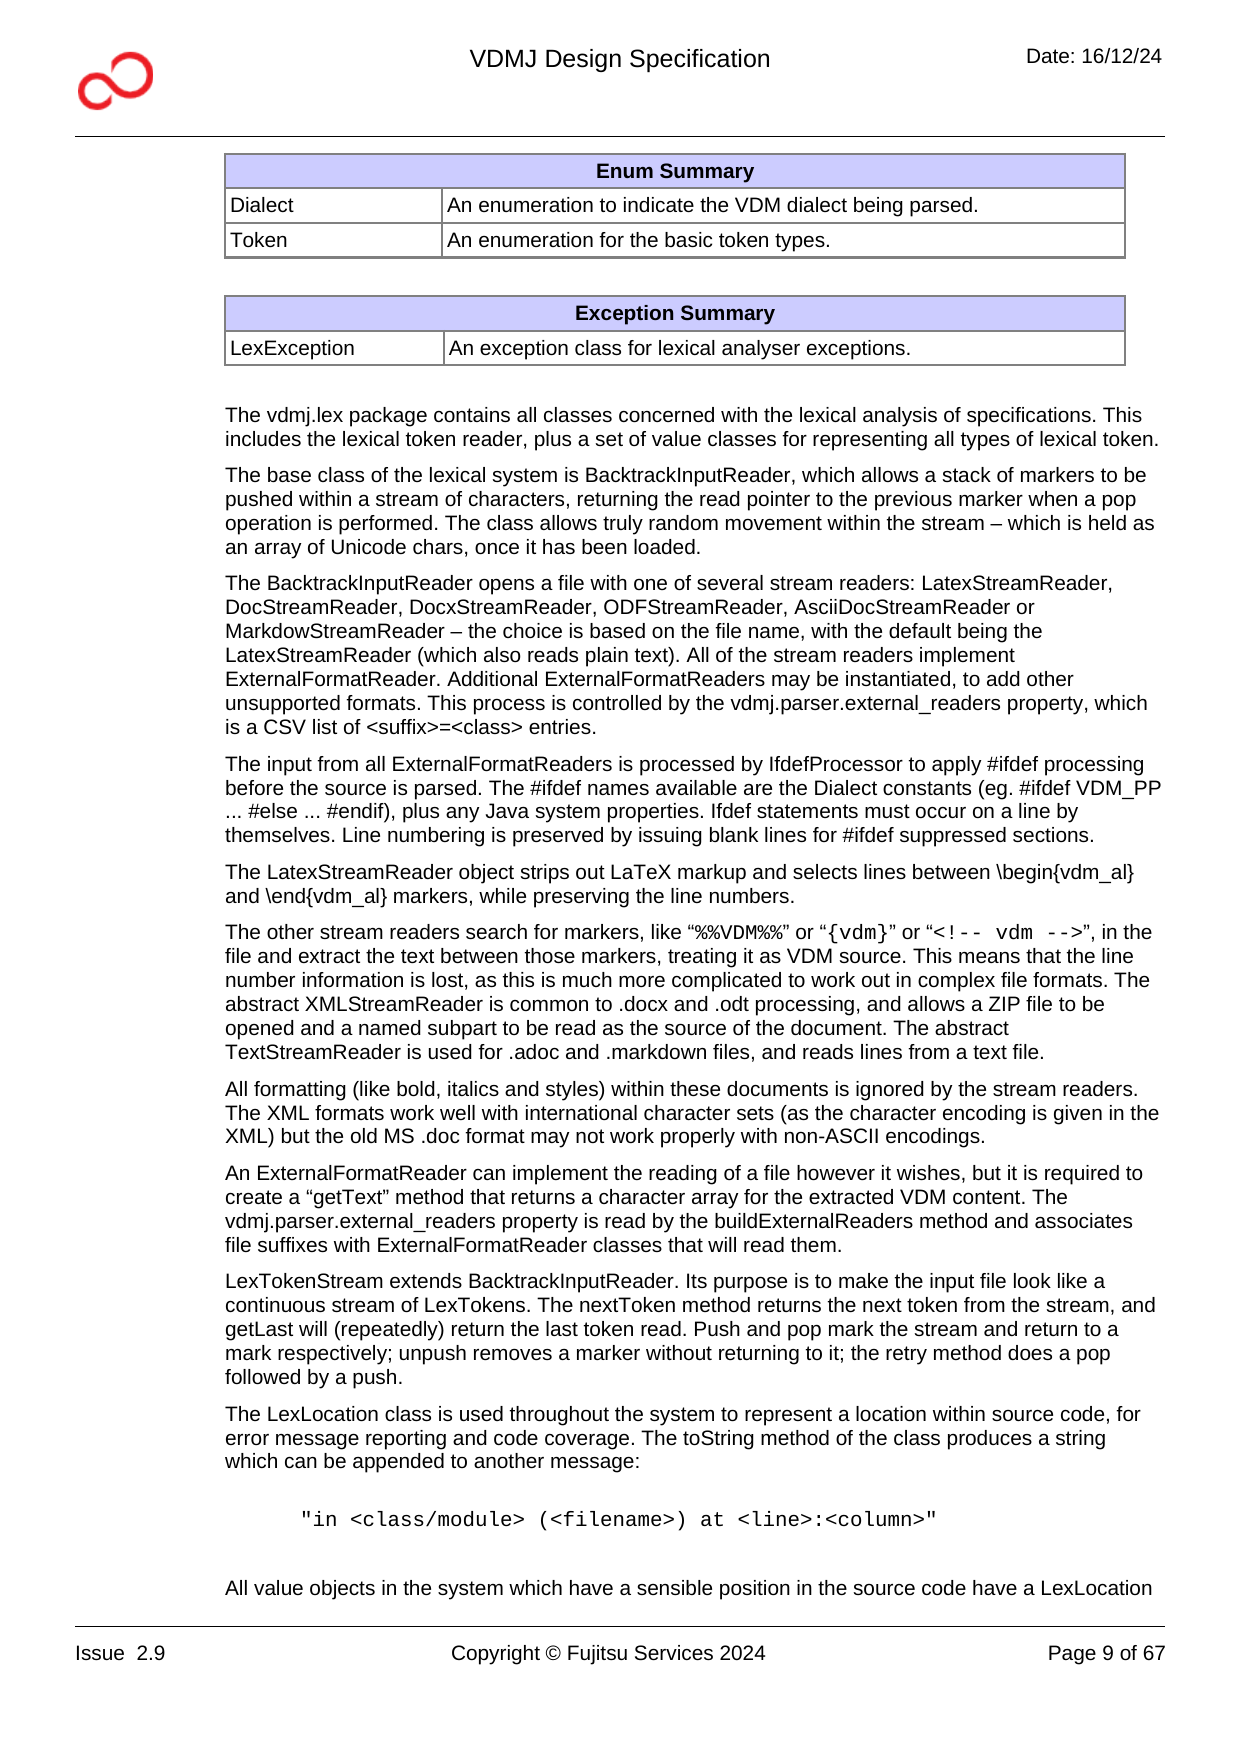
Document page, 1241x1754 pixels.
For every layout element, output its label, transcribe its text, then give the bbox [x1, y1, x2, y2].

table_header Enum Summary [226, 155, 1124, 187]
text "in <class/module> (<filename>) at <line>:<column>" [225, 1509, 1165, 1531]
table_header Exception Summary [226, 297, 1124, 330]
text LexTokenStream extends BacktrackInputReader. Its purpose is to make the input file look like a continuous stream of LexTokens. The nextToken method returns the next token from the stream, and getLast will (repeatedly) return the last token read. Push and pop mark the stream and return to a mark respectively; unpush removes a marker without returning to it; the retry method does a pop followed by a push. [225, 1269, 1165, 1389]
text The LexLocation class is used throughout the system to represent a location within source code, for error message reporting and code coverage. The toString method of the class produces a string which can be appended to another message: [225, 1402, 1165, 1474]
table_cell Dialect [226, 189, 441, 222]
text The vdmj.lex package contains all classes concerned with the lexical analysis of specifications. This includes the lexical token reader, plus a set of value classes for representing all types of lexical token. [225, 403, 1165, 451]
text The other stream readers search for markers, like “%%VDM%%” or “{vdm}” or “<!-- vdm -->”, in the file and extract the text between those markers, treating it as VDM source. This means that the line number information is lost, as this is much more complicated to work out in complex file formats. The abstract XMLStreamReader is common to .docx and .odt processing, and allows a ZIP file to be opened and a named subpart to be read as the source of the document. The abstract TextStreamReader is used for .adoc and .markdown files, and reads lines from a text file. [225, 921, 1165, 1064]
text All value objects in the system which have a sensible position in the source code have a LexLocation [225, 1576, 1165, 1600]
table_cell An enumeration for the basic token types. [443, 224, 1124, 256]
table_cell Token [226, 224, 441, 256]
text The input from all ExternalFormatReaders is processed by IfdefProcessor to apply #ifdef processing before the source is parsed. The #ifdef names available are the Dialect constants (eg. #ifdef VDM_PP ... #else ... #endif), plus any Java system properties. Ifdef statements must occur on a line by themselves. Line numbering is preserved by issuing blank lines for #ifdef suppressed sections. [225, 752, 1165, 848]
table_cell LexException [226, 332, 443, 364]
text An ExternalFormatReader can implement the reading of a file however it wishes, but it is required to create a “getText” method that returns a character array for the extracted VDM content. The vdmj.parser.external_readers property is read by the buildExternalReaders method and associates file suffixes with ExternalFormatReader classes that will read them. [225, 1161, 1165, 1257]
text The BacktrackInputReader opens a file with one of several stream readers: LatexStreamReader, DocStreamReader, DocxStreamReader, ODFStreamReader, AsciiDocStreamReader or MarkdowStreamReader – the choice is based on the file name, with the default being the LatexStreamReader (which also reads plain text). All of the stream readers implement ExternalFormatReader. Additional ExternalFormatReaders may be instantiated, to add other unsupported formats. This process is controlled by the vdmj.parser.external_readers property, which is a CSV list of <suffix>=<class> entries. [225, 572, 1165, 739]
text All formatting (like bold, italics and styles) within these documents is ignored by the stream readers. The XML formats work well with international character sets (as the character encoding is given in the XML) but the old MS .doc format may not work properly with non-ASCII encodings. [225, 1077, 1165, 1149]
text The base class of the lexical system is BacktrackInputReader, which allows a stack of markers to be pushed within a stream of characters, returning the read pointer to the previous marker when a pop operation is performed. The class allows truly random movement within the stream – which is held as an array of Unicode chars, once it has been loaded. [225, 463, 1165, 559]
text The LatexStreamReader object strips out LaTeX markup and selects lines between \begin{vdm_al} and \end{vdm_al} markers, while preserving the line numbers. [225, 860, 1165, 908]
table_cell An enumeration to indicate the VDM dialect being parsed. [443, 189, 1124, 222]
table_cell An exception class for lexical analyser exceptions. [445, 332, 1124, 364]
picture [78, 44, 153, 120]
